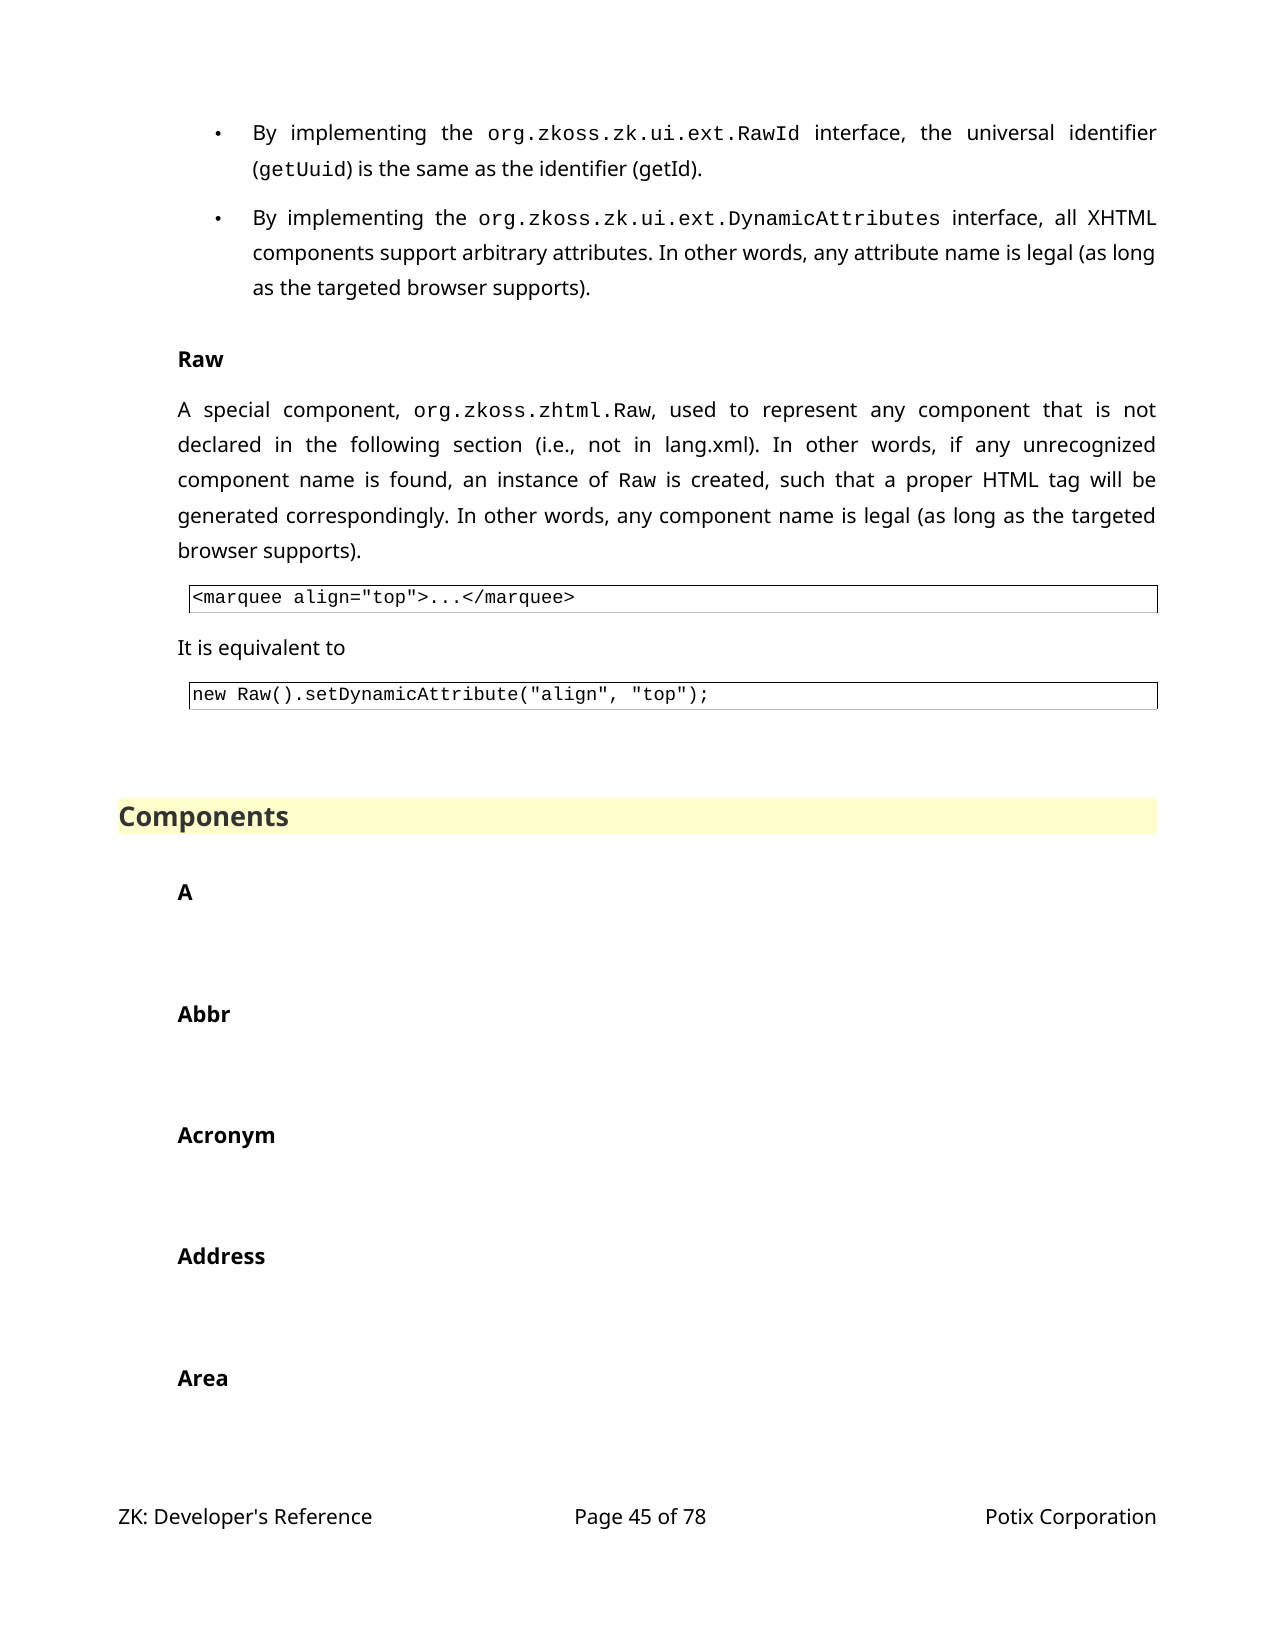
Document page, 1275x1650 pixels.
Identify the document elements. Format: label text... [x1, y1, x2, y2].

text A special component, org.zkoss.zhtml.Raw, used to represent any component that is not declared in the following section (i.e., not in lang.xml). In other words, if any unrecognized component name is found, an instance of Raw is created, such that a proper HTML tag will be generated correspondingly. In other words, any component name is legal (as long as the targeted browser supports). [177, 395, 1157, 564]
subtitle Acronym [177, 1120, 1157, 1150]
text <marquee align="top">...</marquee> [190, 586, 1157, 612]
text It is equivalent to [177, 633, 1157, 661]
subtitle Area [177, 1362, 1157, 1392]
list By implementing the org.zkoss.zk.ui.ext.RawId interface, the universal identifier (getUuid) is the same as the identifier (getId). [215, 118, 1157, 182]
subtitle Address [177, 1241, 1157, 1271]
list By implementing the org.zkoss.zk.ui.ext.DynamicAttributes interface, all XHTML components support arbitrary attributes. In other words, any attribute name is legal (as long as the targeted browser supports). [215, 203, 1157, 302]
subtitle A [177, 877, 1157, 907]
subtitle Components [118, 798, 1157, 834]
subtitle Abbr [177, 998, 1157, 1028]
text new Raw().setDynamicAttribute("align", "top"); [190, 683, 1157, 709]
subtitle Raw [177, 344, 1157, 374]
